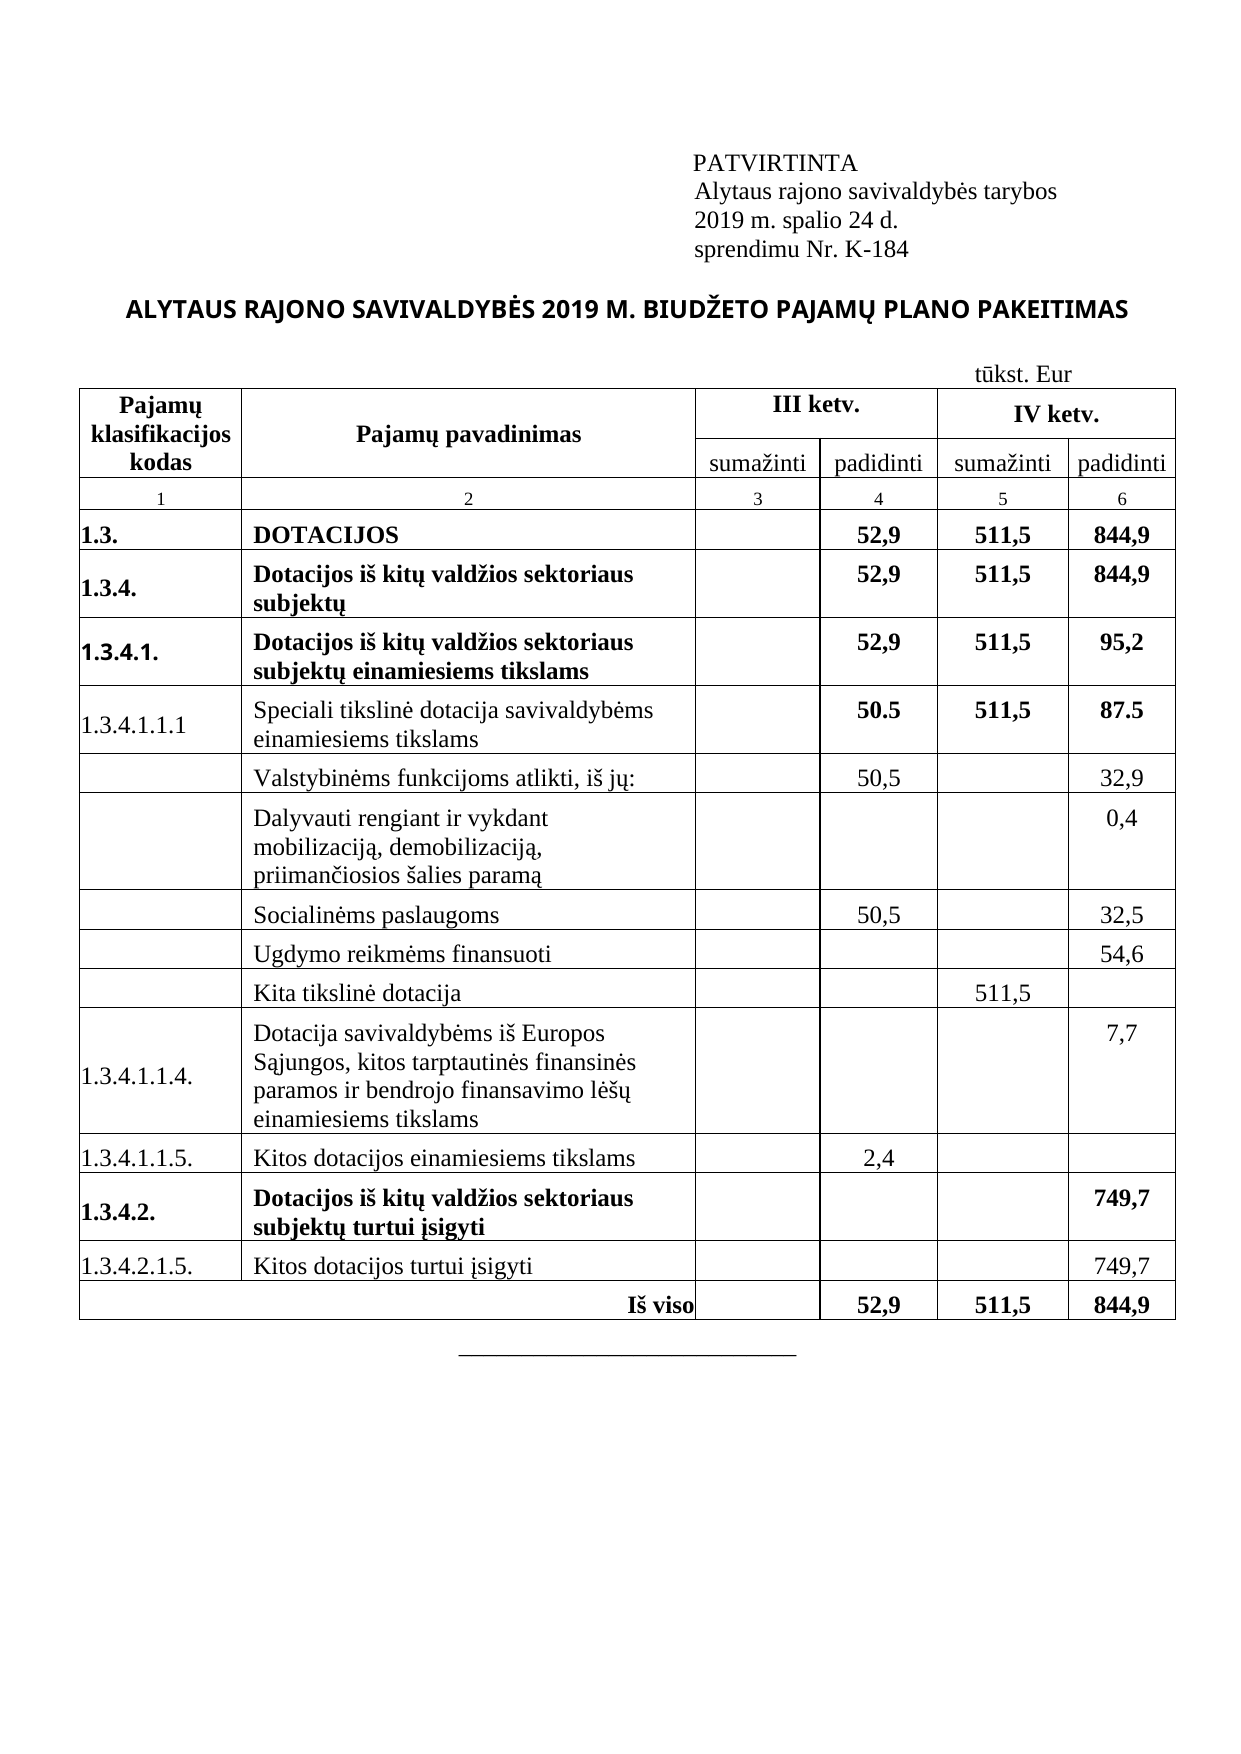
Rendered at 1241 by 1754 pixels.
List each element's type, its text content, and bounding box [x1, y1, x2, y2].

table_cell 50.5 [821, 686, 937, 753]
table_cell Dotacijos iš kitų valdžios sektoriaus subjektų einamiesiems tikslams [242, 618, 695, 685]
table_cell Ugdymo reikmėms finansuoti [242, 930, 695, 968]
table_cell 54,6 [1069, 930, 1175, 968]
table_cell 511,5 [938, 686, 1068, 753]
table_cell Dalyvauti rengiant ir vykdant mobilizaciją, demobilizaciją, priimančiosios šalies paramą [242, 793, 695, 889]
table_cell [696, 550, 819, 617]
table_cell Iš viso [80, 1281, 695, 1319]
table_header III ketv. [696, 389, 937, 437]
table_cell sumažinti [938, 439, 1068, 477]
table_cell 50,5 [821, 754, 937, 792]
table_cell [696, 754, 819, 792]
table_cell 4 [821, 478, 937, 509]
table_cell [821, 969, 937, 1007]
table_cell Socialinėms paslaugoms [242, 890, 695, 928]
table_cell [696, 1173, 819, 1240]
table_cell [80, 793, 241, 889]
table_cell 511,5 [938, 510, 1068, 548]
table_cell 1.3.4.2.1.5. [80, 1241, 241, 1280]
table_cell [821, 1173, 937, 1240]
table_cell 1.3. [80, 510, 241, 548]
table_cell 95,2 [1069, 618, 1175, 685]
table_header Pajamų pavadinimas [242, 389, 695, 477]
table_header IV ketv. [938, 389, 1175, 437]
table_cell 52,9 [821, 618, 937, 685]
table_cell 6 [1069, 478, 1175, 509]
table_cell [80, 969, 241, 1007]
table_cell 32,9 [1069, 754, 1175, 792]
table_cell 52,9 [821, 510, 937, 548]
table_cell padidinti [821, 439, 937, 477]
table_cell [696, 969, 819, 1007]
table_cell 7,7 [1069, 1008, 1175, 1133]
table_cell [821, 793, 937, 889]
table_cell [696, 793, 819, 889]
table_cell [696, 890, 819, 928]
table_cell [696, 618, 819, 685]
table_cell [938, 754, 1068, 792]
table_cell 5 [938, 478, 1068, 509]
text Alytaus rajono savivaldybės tarybos [74, 176, 1181, 205]
table_cell Dotacijos iš kitų valdžios sektoriaus subjektų turtui įsigyti [242, 1173, 695, 1240]
table_cell 511,5 [938, 1281, 1068, 1319]
table_cell [821, 930, 937, 968]
text tūkst. Eur [749, 359, 1181, 388]
table_cell [938, 930, 1068, 968]
table_cell [80, 890, 241, 928]
text ___________________________ [74, 1330, 1181, 1358]
table_cell [1069, 1134, 1175, 1172]
table_cell 749,7 [1069, 1173, 1175, 1240]
table_cell 1.3.4.1.1.5. [80, 1134, 241, 1172]
table_cell [938, 1134, 1068, 1172]
table_cell [80, 754, 241, 792]
table_cell Dotacija savivaldybėms iš Europos Sąjungos, kitos tarptautinės finansinės paramos ir bendrojo finansavimo lėšų einamiesiems tikslams [242, 1008, 695, 1133]
text ALYTAUS RAJONO SAVIVALDYBĖS 2019 M. BIUDŽETO PAJAMŲ PLANO PAKEITIMAS [74, 291, 1181, 325]
table_cell [696, 1281, 819, 1319]
text sprendimu Nr. K-184 [74, 234, 1181, 263]
table_cell Kitos dotacijos turtui įsigyti [242, 1241, 695, 1280]
table_cell Valstybinėms funkcijoms atlikti, iš jų: [242, 754, 695, 792]
table_cell 87.5 [1069, 686, 1175, 753]
table_cell [938, 1241, 1068, 1280]
table_cell 511,5 [938, 969, 1068, 1007]
table_cell [938, 1008, 1068, 1133]
table_cell 32,5 [1069, 890, 1175, 928]
table_cell [696, 510, 819, 548]
table_cell [696, 686, 819, 753]
table_cell [696, 1134, 819, 1172]
table_cell 52,9 [821, 1281, 937, 1319]
table_cell [938, 1173, 1068, 1240]
table_cell 749,7 [1069, 1241, 1175, 1280]
table_cell padidinti [1069, 439, 1175, 477]
table_cell 844,9 [1069, 510, 1175, 548]
table_cell [80, 930, 241, 968]
table_cell 2 [242, 478, 695, 509]
table_cell [696, 1241, 819, 1280]
table_cell [821, 1241, 937, 1280]
table_cell 1.3.4.1. [80, 618, 241, 685]
table_cell 0,4 [1069, 793, 1175, 889]
table_cell sumažinti [696, 439, 819, 477]
table_cell 1.3.4.2. [80, 1173, 241, 1240]
table_cell Kitos dotacijos einamiesiems tikslams [242, 1134, 695, 1172]
table_cell [696, 1008, 819, 1133]
table_cell 52,9 [821, 550, 937, 617]
table_cell 1.3.4. [80, 550, 241, 617]
table_cell DOTACIJOS [242, 510, 695, 548]
table_cell Speciali tikslinė dotacija savivaldybėms einamiesiems tikslams [242, 686, 695, 753]
table_cell [938, 793, 1068, 889]
table_cell 844,9 [1069, 1281, 1175, 1319]
table_cell Kita tikslinė dotacija [242, 969, 695, 1007]
table_cell 50,5 [821, 890, 937, 928]
table_cell [696, 930, 819, 968]
table_cell 844,9 [1069, 550, 1175, 617]
table_cell 1 [80, 478, 241, 509]
table_cell Dotacijos iš kitų valdžios sektoriaus subjektų [242, 550, 695, 617]
table_cell [938, 890, 1068, 928]
table_cell 1.3.4.1.1.1 [80, 686, 241, 753]
table_cell 511,5 [938, 618, 1068, 685]
text PATVIRTINTA [693, 148, 1181, 176]
table_cell [821, 1008, 937, 1133]
table_cell 2,4 [821, 1134, 937, 1172]
table_cell [1069, 969, 1175, 1007]
table_header Pajamų klasifikacijos kodas [80, 389, 241, 477]
table_cell 511,5 [938, 550, 1068, 617]
table_cell 1.3.4.1.1.4. [80, 1008, 241, 1133]
table_cell 3 [696, 478, 819, 509]
text 2019 m. spalio 24 d. [74, 205, 1181, 234]
